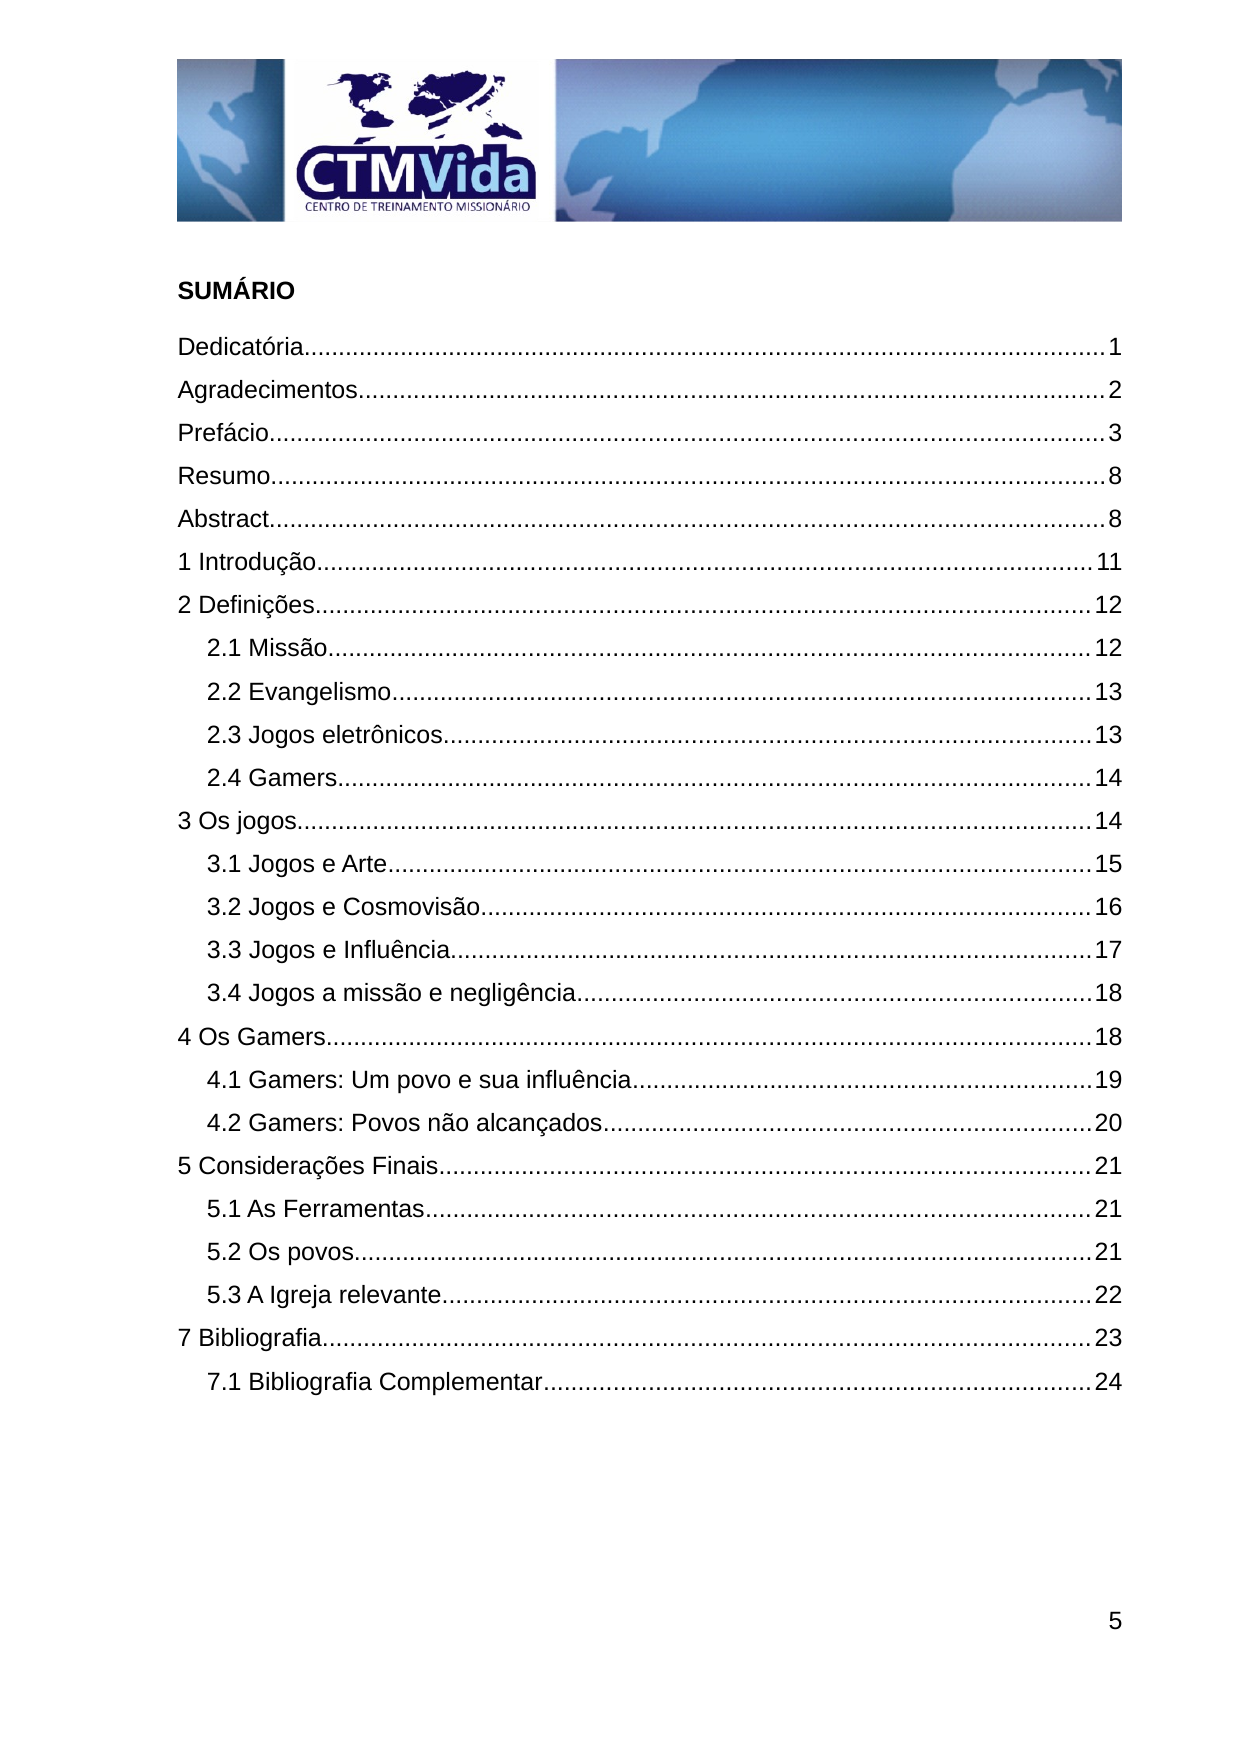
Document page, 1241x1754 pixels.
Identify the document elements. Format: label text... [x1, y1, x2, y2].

text 2.2 Evangelismo 13 [207, 677, 1122, 705]
text 4 Os Gamers 18 [177, 1022, 1122, 1050]
text 3.4 Jogos a missão e negligência 18 [207, 978, 1122, 1007]
text 3 Os jogos 14 [177, 806, 1122, 835]
text 3.3 Jogos e Influência 17 [207, 935, 1122, 964]
text 3.2 Jogos e Cosmovisão 16 [207, 892, 1122, 921]
text Abstract 8 [177, 504, 1122, 533]
text Dedicatória 1 [177, 332, 1122, 360]
text 2.3 Jogos eletrônicos 13 [207, 720, 1122, 748]
text 7 Bibliografia 23 [177, 1323, 1122, 1352]
text 4.1 Gamers: Um povo e sua influência 19 [207, 1065, 1122, 1093]
picture [177, 59, 1122, 222]
text Agradecimentos 2 [177, 375, 1122, 403]
text 5.2 Os povos 21 [207, 1237, 1122, 1266]
text 2.1 Missão 12 [207, 633, 1122, 662]
text Resumo 8 [177, 461, 1122, 490]
text 1 Introdução 11 [177, 547, 1122, 576]
text Prefácio 3 [177, 418, 1122, 447]
text 5.1 As Ferramentas 21 [207, 1194, 1122, 1223]
text 7.1 Bibliografia Complementar 24 [207, 1367, 1122, 1395]
text 5 Considerações Finais 21 [177, 1151, 1122, 1180]
text 5.3 A Igreja relevante 22 [207, 1280, 1122, 1309]
text 4.2 Gamers: Povos não alcançados 20 [207, 1108, 1122, 1137]
text 3.1 Jogos e Arte 15 [207, 849, 1122, 878]
text 2 Definições 12 [177, 590, 1122, 619]
text 2.4 Gamers 14 [207, 763, 1122, 792]
subtitle Sumário [177, 276, 1122, 305]
